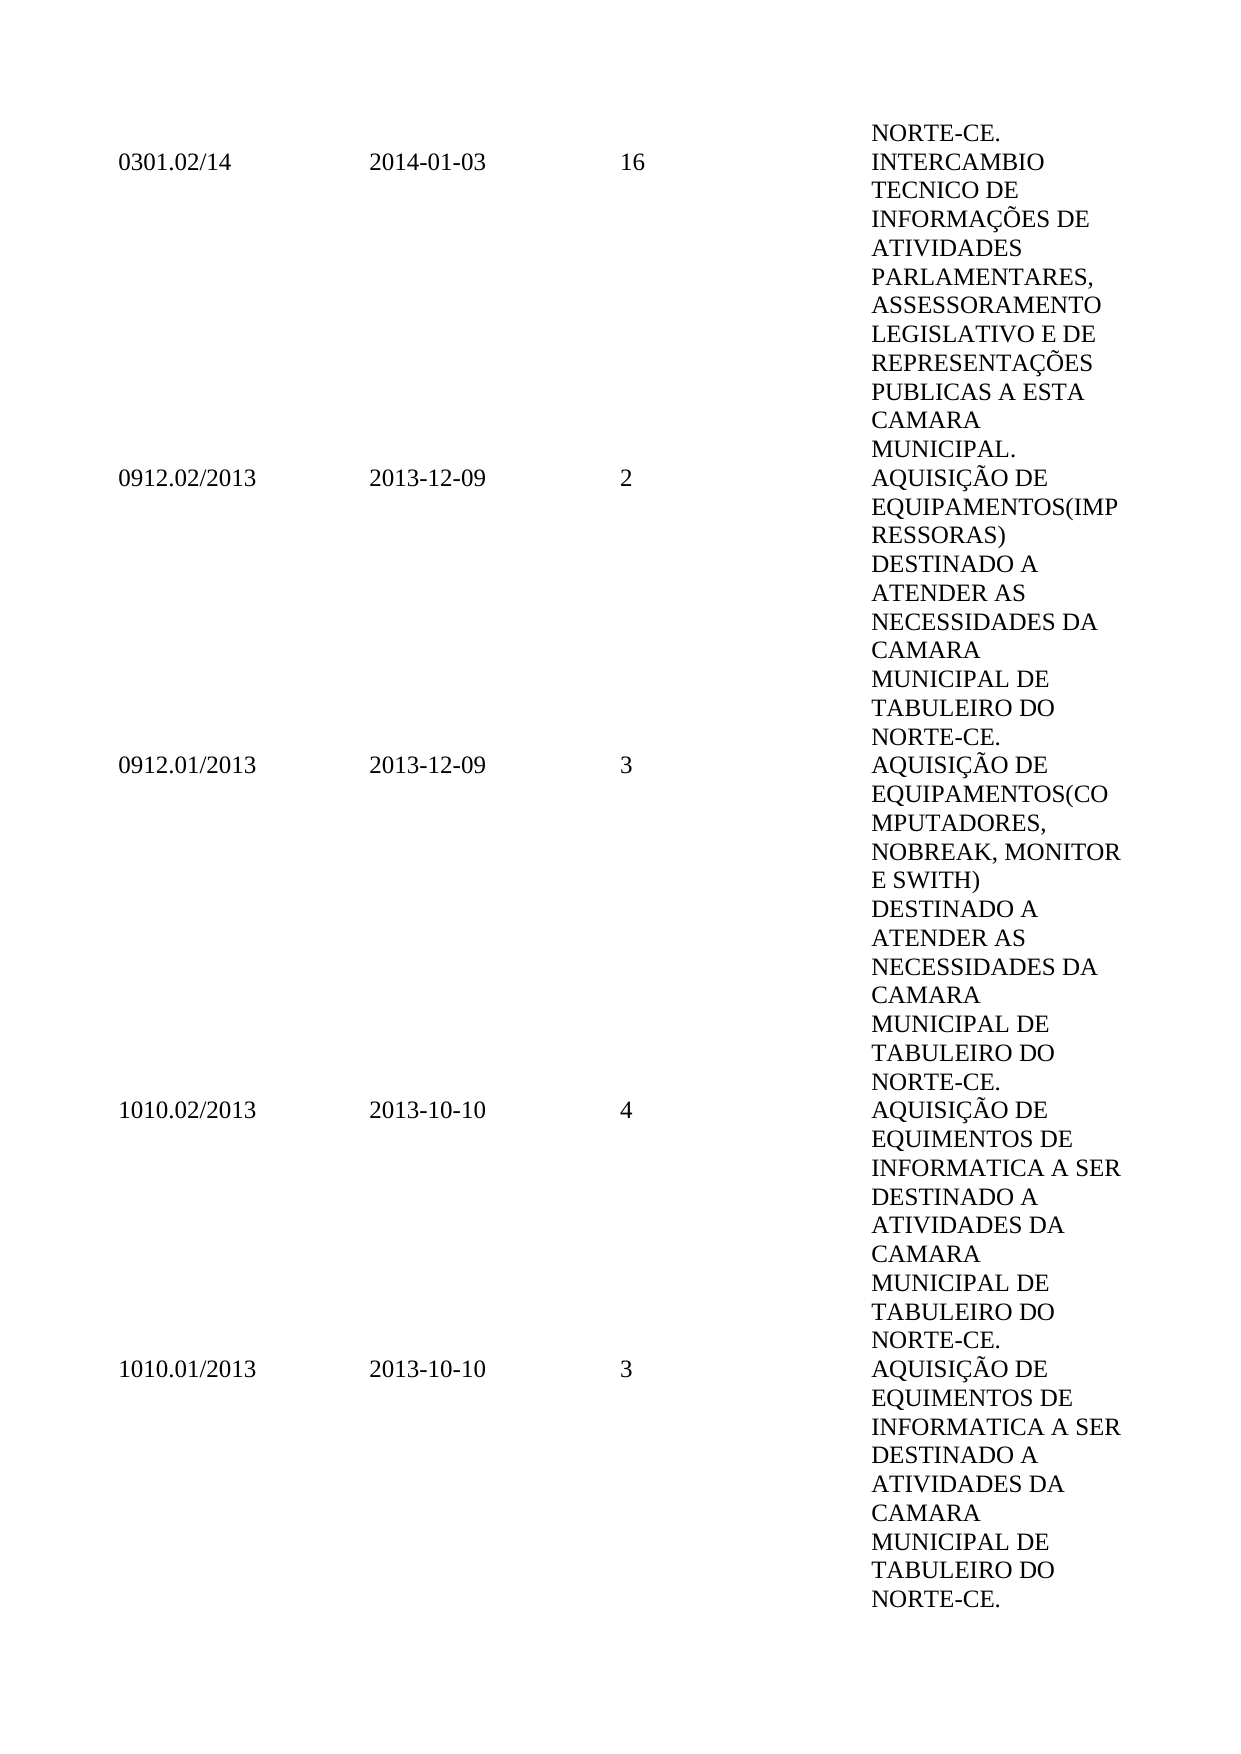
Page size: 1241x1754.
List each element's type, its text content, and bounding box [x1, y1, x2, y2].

table_cell 2013-10-10 [369, 1096, 620, 1354]
table_cell AQUISIÇÃO DE EQUIPAMENTOS(IMPRESSORAS) DESTINADO A ATENDER AS NECESSIDADES DA CAMARA MUNICIPAL DE TABULEIRO DO NORTE-CE. [871, 463, 1122, 751]
table_cell 3 [620, 751, 871, 1096]
table_cell 0912.02/2013 [118, 463, 369, 751]
table_cell AQUISIÇÃO DE EQUIMENTOS DE INFORMATICA A SER DESTINADO A ATIVIDADES DA CAMARA MUNICIPAL DE TABULEIRO DO NORTE-CE. [871, 1096, 1122, 1354]
table_cell 0912.01/2013 [118, 751, 369, 1096]
table_cell 2014-01-03 [369, 147, 620, 463]
table_cell 3 [620, 1354, 871, 1613]
table_cell 1010.01/2013 [118, 1354, 369, 1613]
table_cell 0301.02/14 [118, 147, 369, 463]
table_cell [118, 118, 369, 147]
table_cell 16 [620, 147, 871, 463]
table_cell 1010.02/2013 [118, 1096, 369, 1354]
table_cell 2013-10-10 [369, 1354, 620, 1613]
table_cell NORTE-CE. [871, 118, 1122, 147]
table_cell INTERCAMBIO TECNICO DE INFORMAÇÕES DE ATIVIDADES PARLAMENTARES, ASSESSORAMENTO LEGISLATIVO E DE REPRESENTAÇÕES PUBLICAS A ESTA CAMARA MUNICIPAL. [871, 147, 1122, 463]
table_cell [369, 118, 620, 147]
table_cell AQUISIÇÃO DE EQUIPAMENTOS(COMPUTADORES, NOBREAK, MONITOR E SWITH) DESTINADO A ATENDER AS NECESSIDADES DA CAMARA MUNICIPAL DE TABULEIRO DO NORTE-CE. [871, 751, 1122, 1096]
table_cell 4 [620, 1096, 871, 1354]
table_cell AQUISIÇÃO DE EQUIMENTOS DE INFORMATICA A SER DESTINADO A ATIVIDADES DA CAMARA MUNICIPAL DE TABULEIRO DO NORTE-CE. [871, 1354, 1122, 1613]
table_cell 2 [620, 463, 871, 751]
table_cell 2013-12-09 [369, 463, 620, 751]
table_cell 2013-12-09 [369, 751, 620, 1096]
table_cell [620, 118, 871, 147]
